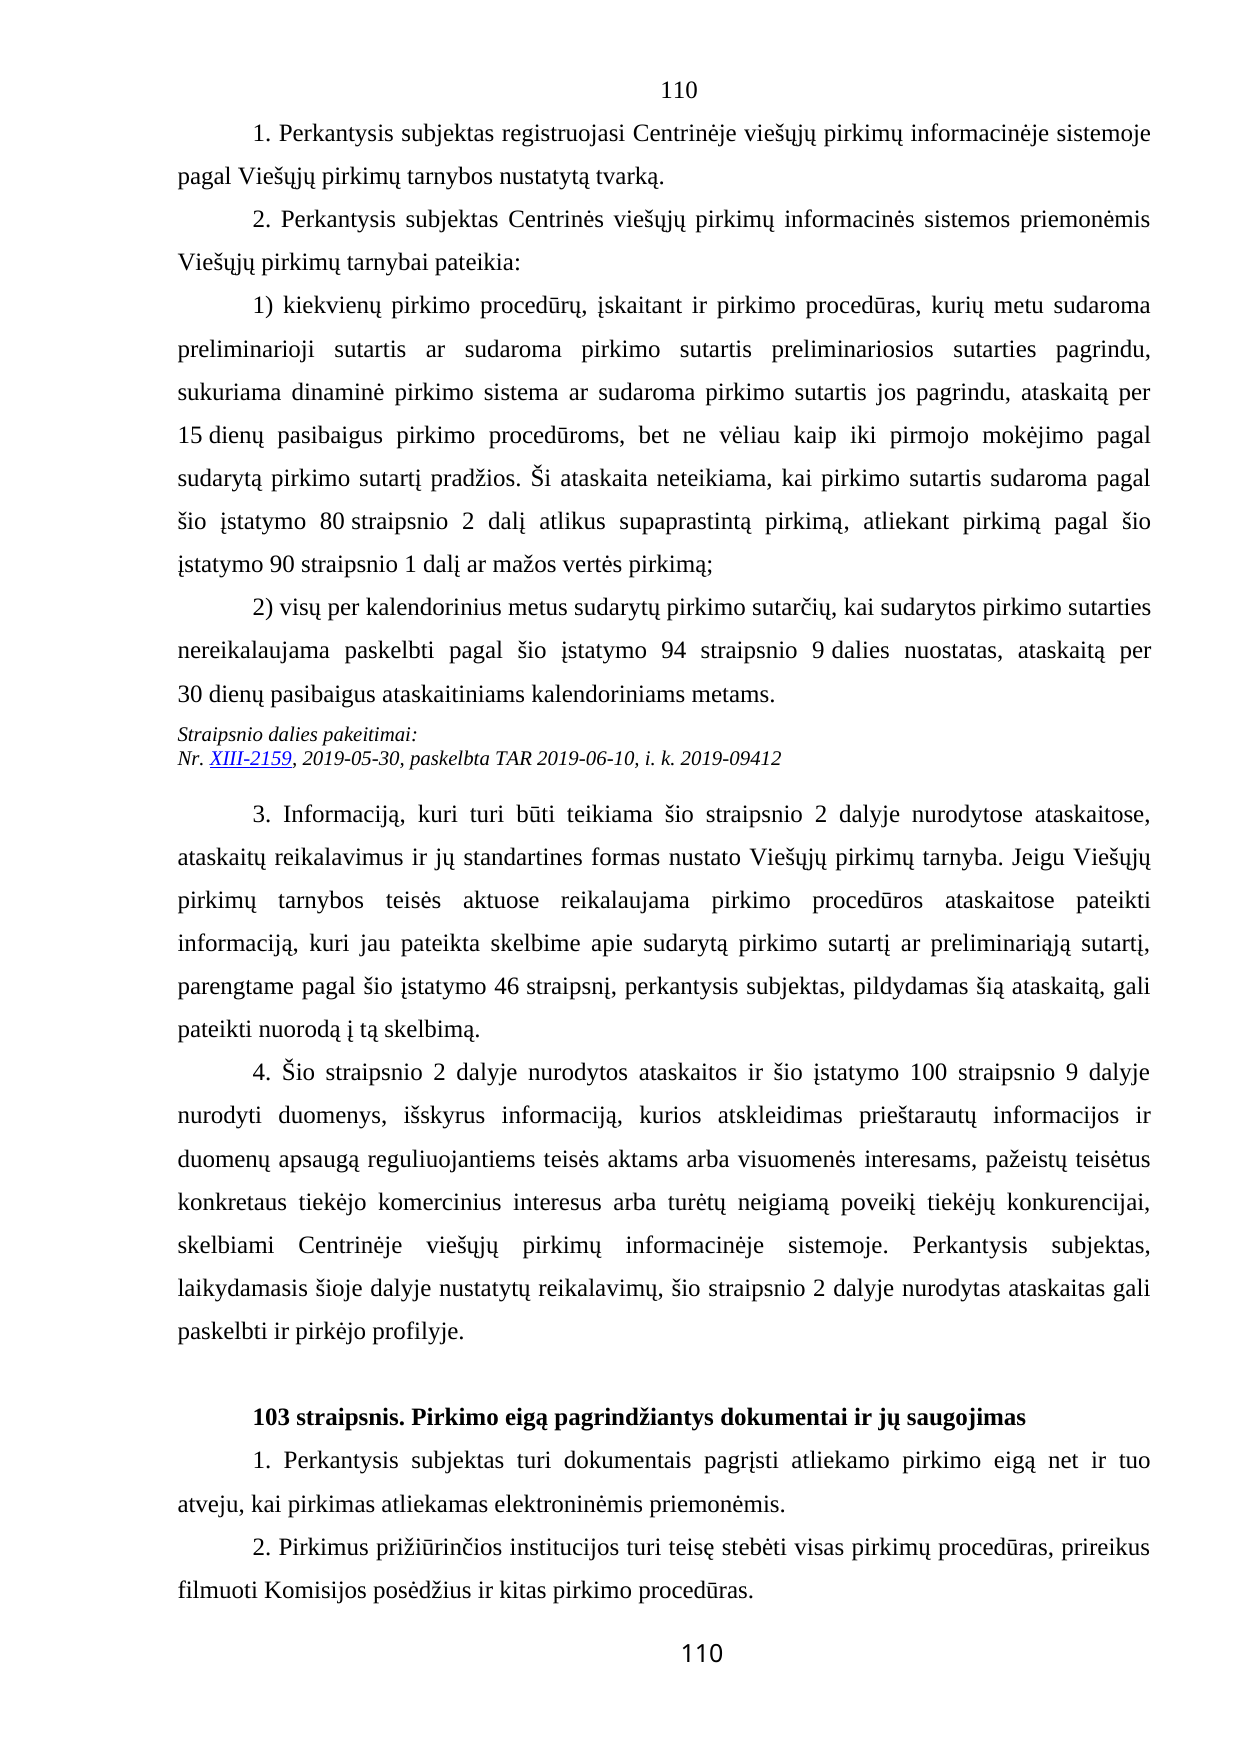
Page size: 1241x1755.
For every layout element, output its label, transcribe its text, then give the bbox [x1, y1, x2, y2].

text 2) visų per kalendorinius metus sudarytų pirkimo sutarčių, kai sudarytos pirkimo sutarties nereikalaujama paskelbti pagal šio įstatymo 94 straipsnio 9 dalies nuostatas, ataskaitą per 30 dienų pasibaigus ataskaitiniams kalendoriniams metams. [177, 592, 1152, 707]
text 1) kiekvienų pirkimo procedūrų, įskaitant ir pirkimo procedūras, kurių metu sudaroma preliminarioji sutartis ar sudaroma pirkimo sutartis preliminariosios sutarties pagrindu, sukuriama dinaminė pirkimo sistema ar sudaroma pirkimo sutartis jos pagrindu, ataskaitą per 15 dienų pasibaigus pirkimo procedūroms, bet ne vėliau kaip iki pirmojo mokėjimo pagal sudarytą pirkimo sutartį pradžios. Ši ataskaita neteikiama, kai pirkimo sutartis sudaroma pagal šio įstatymo 80 straipsnio 2 dalį atlikus supaprastintą pirkimą, atliekant pirkimą pagal šio įstatymo 90 straipsnio 1 dalį ar mažos vertės pirkimą; [177, 291, 1152, 578]
text Nr. XIII-2159, 2019-05-30, paskelbta TAR 2019-06-10, i. k. 2019-09412 [177, 746, 1152, 770]
text 3. Informaciją, kuri turi būti teikiama šio straipsnio 2 dalyje nurodytose ataskaitose, ataskaitų reikalavimus ir jų standartines formas nustato Viešųjų pirkimų tarnyba. Jeigu Viešųjų pirkimų tarnybos teisės aktuose reikalaujama pirkimo procedūros ataskaitose pateikti informaciją, kuri jau pateikta skelbime apie sudarytą pirkimo sutartį ar preliminariąją sutartį, parengtame pagal šio įstatymo 46 straipsnį, perkantysis subjektas, pildydamas šią ataskaitą, gali pateikti nuorodą į tą skelbimą. [177, 799, 1152, 1043]
text 2. Pirkimus prižiūrinčios institucijos turi teisę stebėti visas pirkimų procedūras, prireikus filmuoti Komisijos posėdžius ir kitas pirkimo procedūras. [177, 1532, 1152, 1604]
text Straipsnio dalies pakeitimai: [177, 722, 1152, 746]
text 4. Šio straipsnio 2 dalyje nurodytos ataskaitos ir šio įstatymo 100 straipsnio 9 dalyje nurodyti duomenys, išskyrus informaciją, kurios atskleidimas prieštarautų informacijos ir duomenų apsaugą reguliuojantiems teisės aktams arba visuomenės interesams, pažeistų teisėtus konkretaus tiekėjo komercinius interesus arba turėtų neigiamą poveikį tiekėjų konkurencijai, skelbiami Centrinėje viešųjų pirkimų informacinėje sistemoje. Perkantysis subjektas, laikydamasis šioje dalyje nustatytų reikalavimų, šio straipsnio 2 dalyje nurodytas ataskaitas gali paskelbti ir pirkėjo profilyje. [177, 1057, 1152, 1345]
text 1. Perkantysis subjektas registruojasi Centrinėje viešųjų pirkimų informacinėje sistemoje pagal Viešųjų pirkimų tarnybos nustatytą tvarką. [177, 118, 1152, 190]
text 1. Perkantysis subjektas turi dokumentais pagrįsti atliekamo pirkimo eigą net ir tuo atveju, kai pirkimas atliekamas elektroninėmis priemonėmis. [177, 1446, 1152, 1517]
text 103 straipsnis. Pirkimo eigą pagrindžiantys dokumentai ir jų saugojimas [177, 1402, 1152, 1431]
text 2. Perkantysis subjektas Centrinės viešųjų pirkimų informacinės sistemos priemonėmis Viešųjų pirkimų tarnybai pateikia: [177, 204, 1152, 276]
